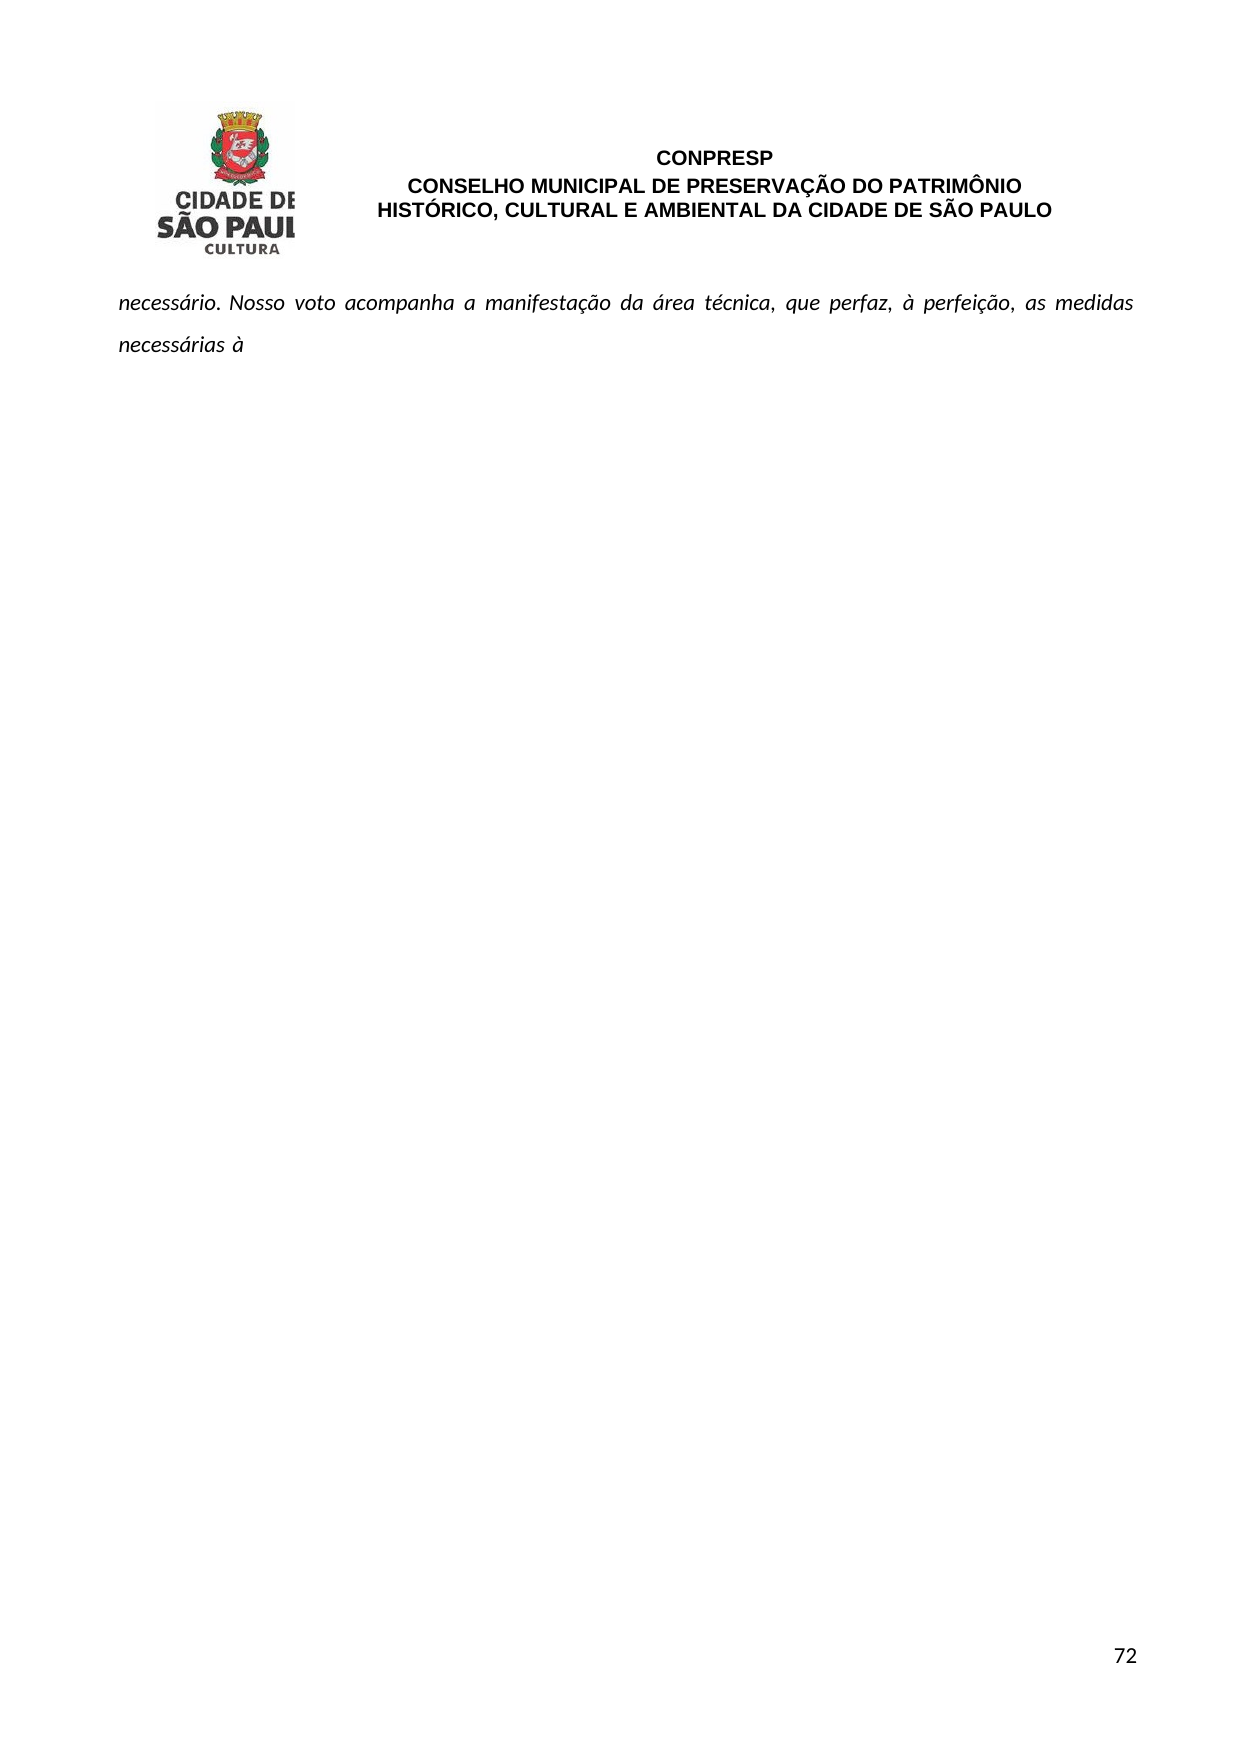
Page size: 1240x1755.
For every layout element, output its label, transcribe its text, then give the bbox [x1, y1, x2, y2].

text necessário. Nosso voto acompanha a manifestação da área técnica, que perfaz, à perfeição, as medidas necessárias à [118, 288, 1134, 358]
